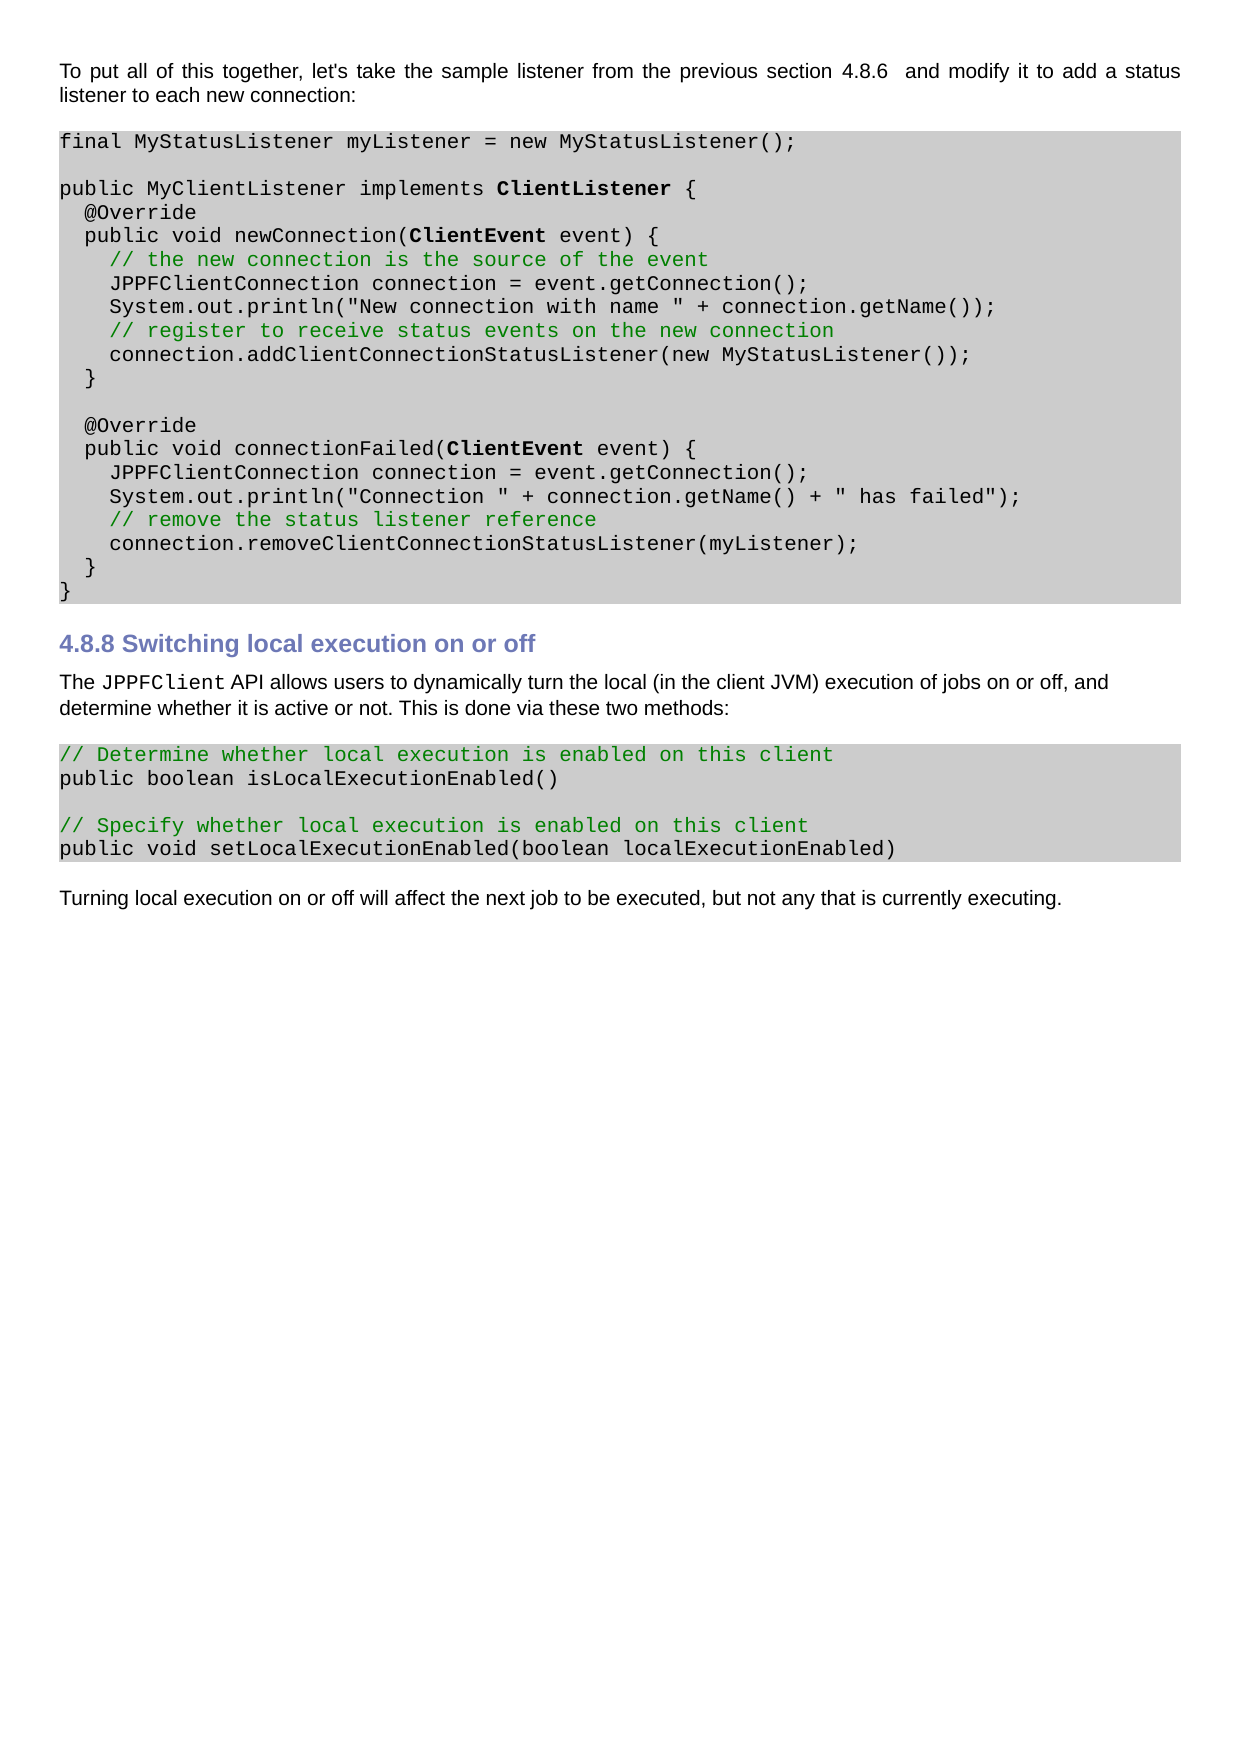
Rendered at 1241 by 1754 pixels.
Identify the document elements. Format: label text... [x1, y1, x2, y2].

text connection.addClientConnectionStatusListener(new MyStatusListener()); [59, 344, 1181, 367]
text // the new connection is the source of the event [59, 249, 1181, 273]
text System.out.println("New connection with name " + connection.getName()); [59, 296, 1181, 320]
text public void setLocalExecutionEnabled(boolean localExecutionEnabled) [59, 838, 1181, 862]
text @Override [59, 415, 1181, 438]
text JPPFClientConnection connection = event.getConnection(); [59, 273, 1181, 296]
text public void connectionFailed(ClientEvent event) { [59, 438, 1181, 462]
text JPPFClientConnection connection = event.getConnection(); [59, 462, 1181, 486]
text final MyStatusListener myListener = new MyStatusListener(); [59, 131, 1181, 154]
text } [59, 367, 1181, 391]
text public void newConnection(ClientEvent event) { [59, 226, 1181, 249]
text To put all of this together, let's take the sample listener from the previous section 4.8.6 and modify it to add a status listener to each new connection: [59, 59, 1181, 107]
text Turning local execution on or off will affect the next job to be executed, but not any that is currently executing. [59, 886, 1181, 910]
text // remove the status listener reference [59, 509, 1181, 533]
text // register to receive status events on the new connection [59, 320, 1181, 344]
text // Specify whether local execution is enabled on this client [59, 815, 1181, 838]
text // Determine whether local execution is enabled on this client [59, 744, 1181, 767]
subtitle Switching local execution on or off [59, 629, 1181, 658]
text } [59, 557, 1181, 580]
text connection.removeClientConnectionStatusListener(myListener); [59, 533, 1181, 557]
text System.out.println("Connection " + connection.getName() + " has failed"); [59, 486, 1181, 509]
text @Override [59, 202, 1181, 226]
text public MyClientListener implements ClientListener { [59, 178, 1181, 202]
text } [59, 580, 1181, 604]
text public boolean isLocalExecutionEnabled() [59, 767, 1181, 791]
text The JPPFClient API allows users to dynamically turn the local (in the client JVM) execution of jobs on or off, and determine whether it is active or not. This is done via these two methods: [59, 670, 1181, 720]
